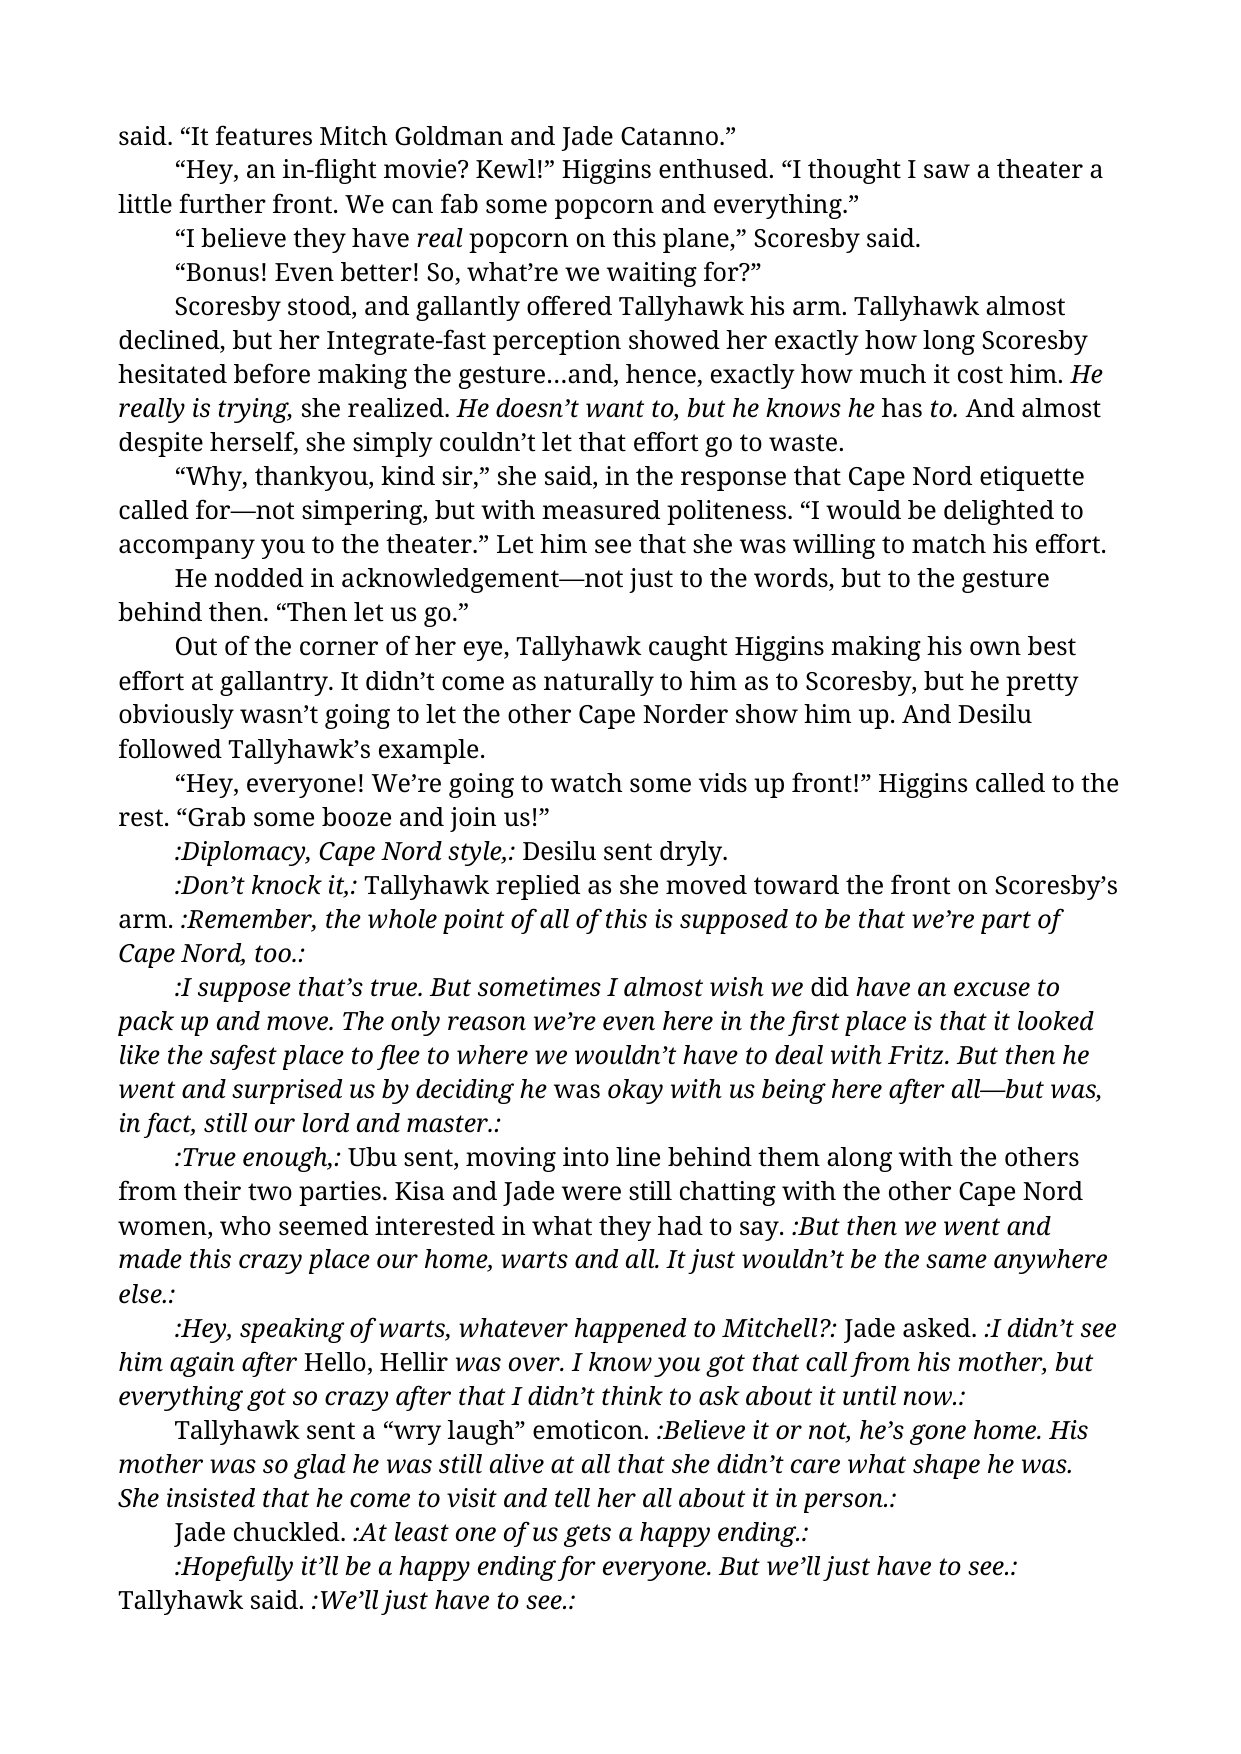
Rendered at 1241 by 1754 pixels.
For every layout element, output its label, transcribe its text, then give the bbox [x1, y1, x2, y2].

text “Bonus! Even better! So, what’re we waiting for?” [118, 254, 1122, 288]
text Scoresby stood, and gallantly offered Tallyhawk his arm. Tallyhawk almost declined, but her Integrate-fast perception showed her exactly how long Scoresby hesitated before making the gesture…and, hence, exactly how much it cost him. He really is trying, she realized. He doesn’t want to, but he knows he has to. And almost despite herself, she simply couldn’t let that effort go to waste. [118, 288, 1122, 459]
text :True enough,: Ubu sent, moving into line behind them along with the others from their two parties. Kisa and Jade were still chatting with the other Cape Nord women, who seemed interested in what they had to say. :But then we went and made this crazy place our home, warts and all. It just wouldn’t be the same anywhere else.: [118, 1140, 1122, 1310]
text said. “It features Mitch Goldman and Jade Catanno.” [118, 118, 1122, 152]
text “Why, thankyou, kind sir,” she said, in the response that Cape Nord etiquette called for—not simpering, but with measured politeness. “I would be delighted to accompany you to the theater.” Let him see that she was willing to match his effort. [118, 459, 1122, 561]
text He nodded in acknowledgement—not just to the words, but to the gesture behind then. “Then let us go.” [118, 561, 1122, 629]
text Jade chuckled. :At least one of us gets a happy ending.: [118, 1515, 1122, 1549]
text “I believe they have real popcorn on this plane,” Scoresby said. [118, 220, 1122, 254]
text :Hey, speaking of warts, whatever happened to Mitchell?: Jade asked. :I didn’t see him again after Hello, Hellir was over. I know you got that call from his mother, but everything got so crazy after that I didn’t think to ask about it until now.: [118, 1310, 1122, 1412]
text :I suppose that’s true. But sometimes I almost wish we did have an excuse to pack up and move. The only reason we’re even here in the first place is that it looked like the safest place to flee to where we wouldn’t have to deal with Fritz. But then he went and surprised us by deciding he was okay with us being here after all—but was, in fact, still our lord and master.: [118, 970, 1122, 1140]
text :Hopefully it’ll be a happy ending for everyone. But we’ll just have to see.: Tallyhawk said. :We’ll just have to see.: [118, 1549, 1122, 1617]
text “Hey, everyone! We’re going to watch some vids up front!” Higgins called to the rest. “Grab some booze and join us!” [118, 765, 1122, 833]
text :Don’t knock it,: Tallyhawk replied as she moved toward the front on Scoresby’s arm. :Remember, the whole point of all of this is supposed to be that we’re part of Cape Nord, too.: [118, 867, 1122, 970]
text :Diplomacy, Cape Nord style,: Desilu sent dryly. [118, 833, 1122, 867]
text “Hey, an in-flight movie? Kewl!” Higgins enthused. “I thought I saw a theater a little further front. We can fab some popcorn and everything.” [118, 152, 1122, 220]
text Out of the corner of her eye, Tallyhawk caught Higgins making his own best effort at gallantry. It didn’t come as naturally to him as to Scoresby, but he pretty obviously wasn’t going to let the other Cape Norder show him up. And Desilu followed Tallyhawk’s example. [118, 629, 1122, 765]
text Tallyhawk sent a “wry laugh” emoticon. :Believe it or not, he’s gone home. His mother was so glad he was still alive at all that she didn’t care what shape he was. She insisted that he come to visit and tell her all about it in person.: [118, 1412, 1122, 1515]
